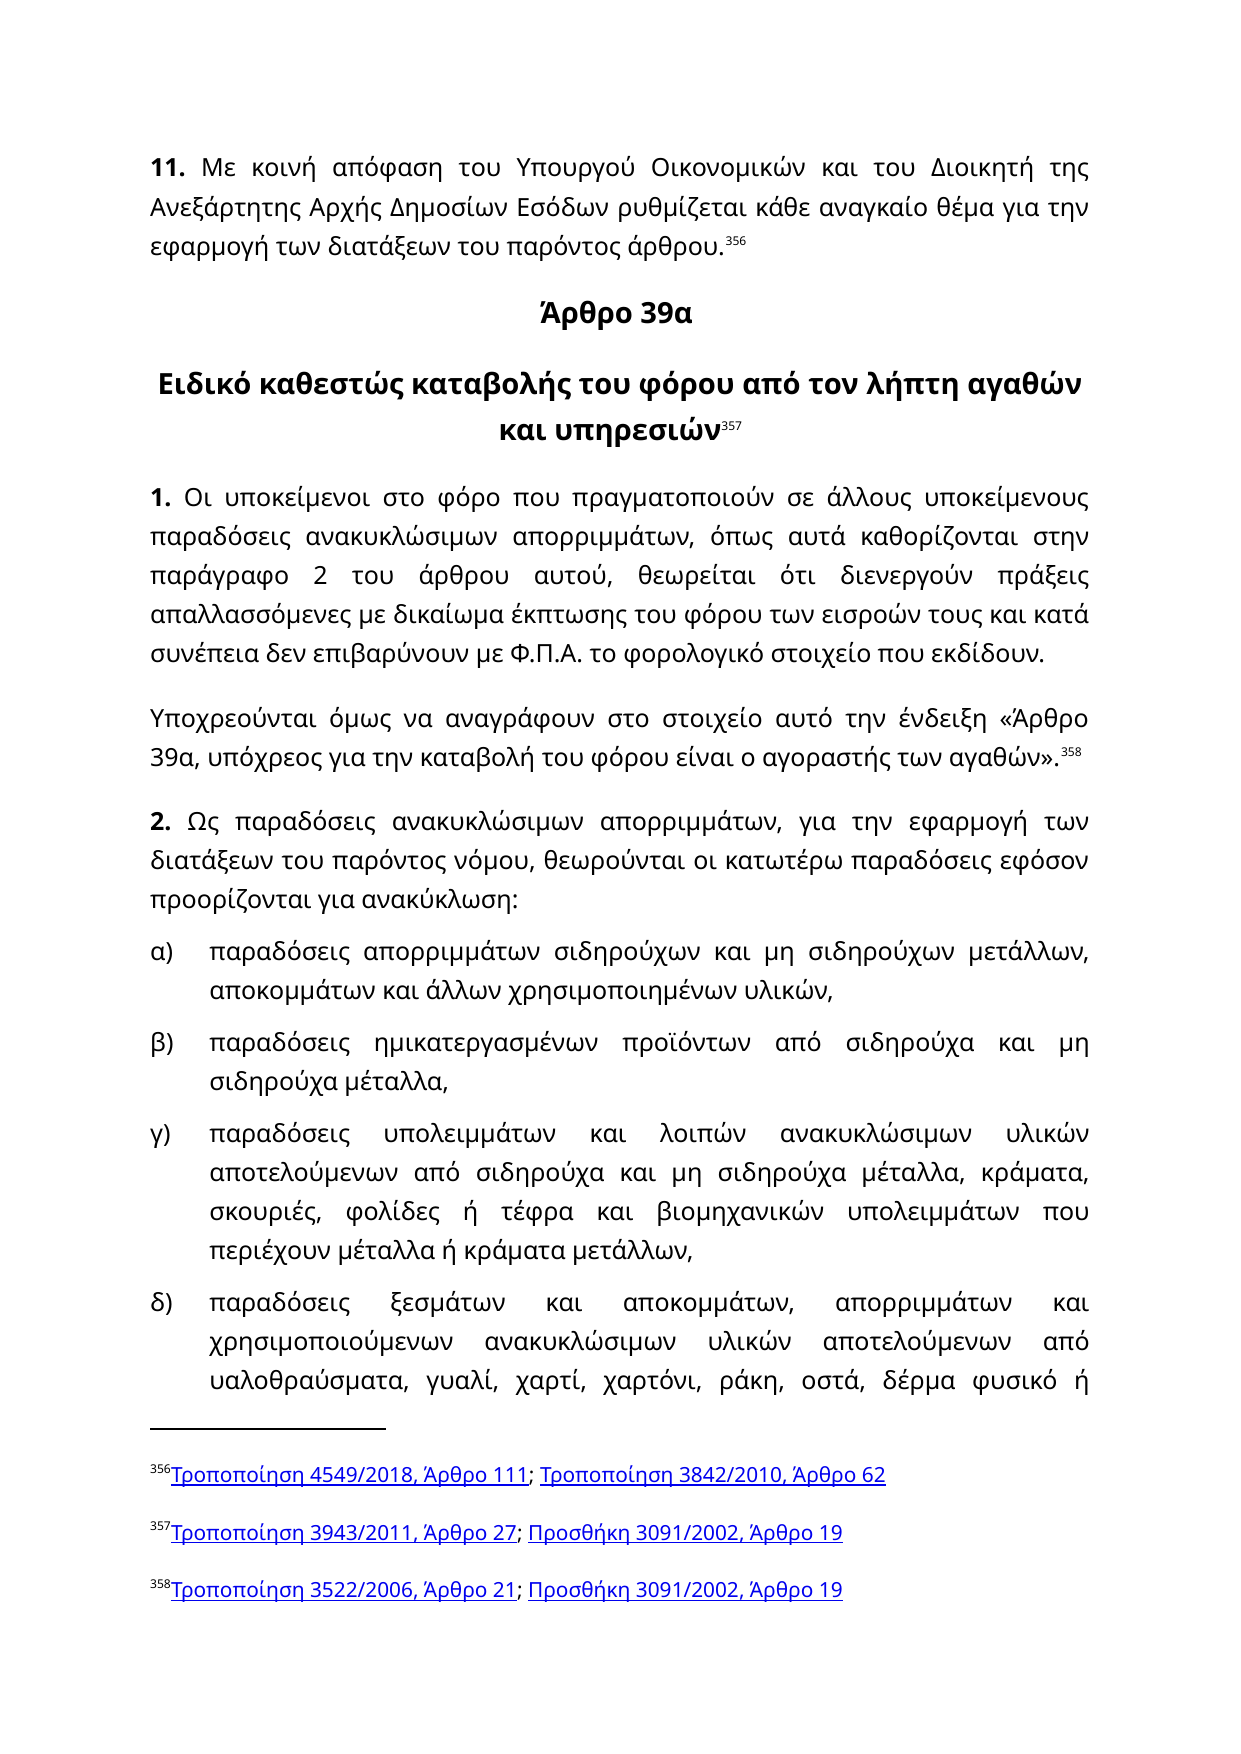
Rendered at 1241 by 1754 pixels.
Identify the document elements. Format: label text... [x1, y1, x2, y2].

text 2. Ως παραδόσεις ανακυκλώσιμων απορριμμάτων, για την εφαρμογή των διατάξεων του παρόντος νόμου, θεωρούνται οι κατωτέρω παραδόσεις εφόσον προορίζονται για ανακύκλωση: [150, 803, 1090, 916]
list β) παραδόσεις ημικατεργασμένων προϊόντων από σιδηρούχα και μη σιδηρούχα μέταλλα, [150, 1024, 1090, 1098]
subtitle Ειδικό καθεστώς καταβολής του φόρου από τον λήπτη αγαθών και υπηρεσιών [150, 363, 1090, 448]
list γ) παραδόσεις υπολειμμάτων και λοιπών ανακυκλώσιμων υλικών αποτελούμενων από σιδηρούχα και μη σιδηρούχα μέταλλα, κράματα, σκουριές, φολίδες ή τέφρα και βιομηχανικών υπολειμμάτων που περιέχουν μέταλλα ή κράματα μετάλλων, [150, 1115, 1090, 1267]
subtitle Άρθρο 39α [150, 292, 1090, 332]
text Υποχρεούνται όμως να αναγράφουν στο στοιχείο αυτό την ένδειξη «Άρθρο 39α, υπόχρεος για την καταβολή του φόρου είναι ο αγοραστής των αγαθών». [150, 700, 1090, 773]
list α) παραδόσεις απορριμμάτων σιδηρούχων και μη σιδηρούχων μετάλλων, αποκομμάτων και άλλων χρησιμοποιημένων υλικών, [150, 933, 1090, 1007]
text Τροποποίηση 3522/2006, Άρθρο 21; Προσθήκη 3091/2002, Άρθρο 19 [150, 1576, 1090, 1604]
text Τροποποίηση 4549/2018, Άρθρο 111; Τροποποίηση 3842/2010, Άρθρο 62 [150, 1460, 1090, 1489]
text Τροποποίηση 3943/2011, Άρθρο 27; Προσθήκη 3091/2002, Άρθρο 19 [150, 1518, 1090, 1546]
list δ) παραδόσεις ξεσμάτων και αποκομμάτων, απορριμμάτων και χρησιμοποιούμενων ανακυκλώσιμων υλικών αποτελούμενων από υαλοθραύσματα, γυαλί, χαρτί, χαρτόνι, ράκη, οστά, δέρμα φυσικό ή [150, 1284, 1090, 1397]
text 11. Με κοινή απόφαση του Υπουργού Οικονομικών και του Διοικητή της Ανεξάρτητης Αρχής Δημοσίων Εσόδων ρυθμίζεται κάθε αναγκαίο θέμα για την εφαρμογή των διατάξεων του παρόντος άρθρου. [150, 150, 1090, 262]
text 1. Οι υποκείμενοι στο φόρο που πραγματοποιούν σε άλλους υποκείμενους παραδόσεις ανακυκλώσιμων απορριμμάτων, όπως αυτά καθορίζονται στην παράγραφο 2 του άρθρου αυτού, θεωρείται ότι διενεργούν πράξεις απαλλασσόμενες με δικαίωμα έκπτωσης του φόρου των εισροών τους και κατά συνέπεια δεν επιβαρύνουν με Φ.Π.Α. το φορολογικό στοιχείο που εκδίδουν. [150, 479, 1090, 670]
